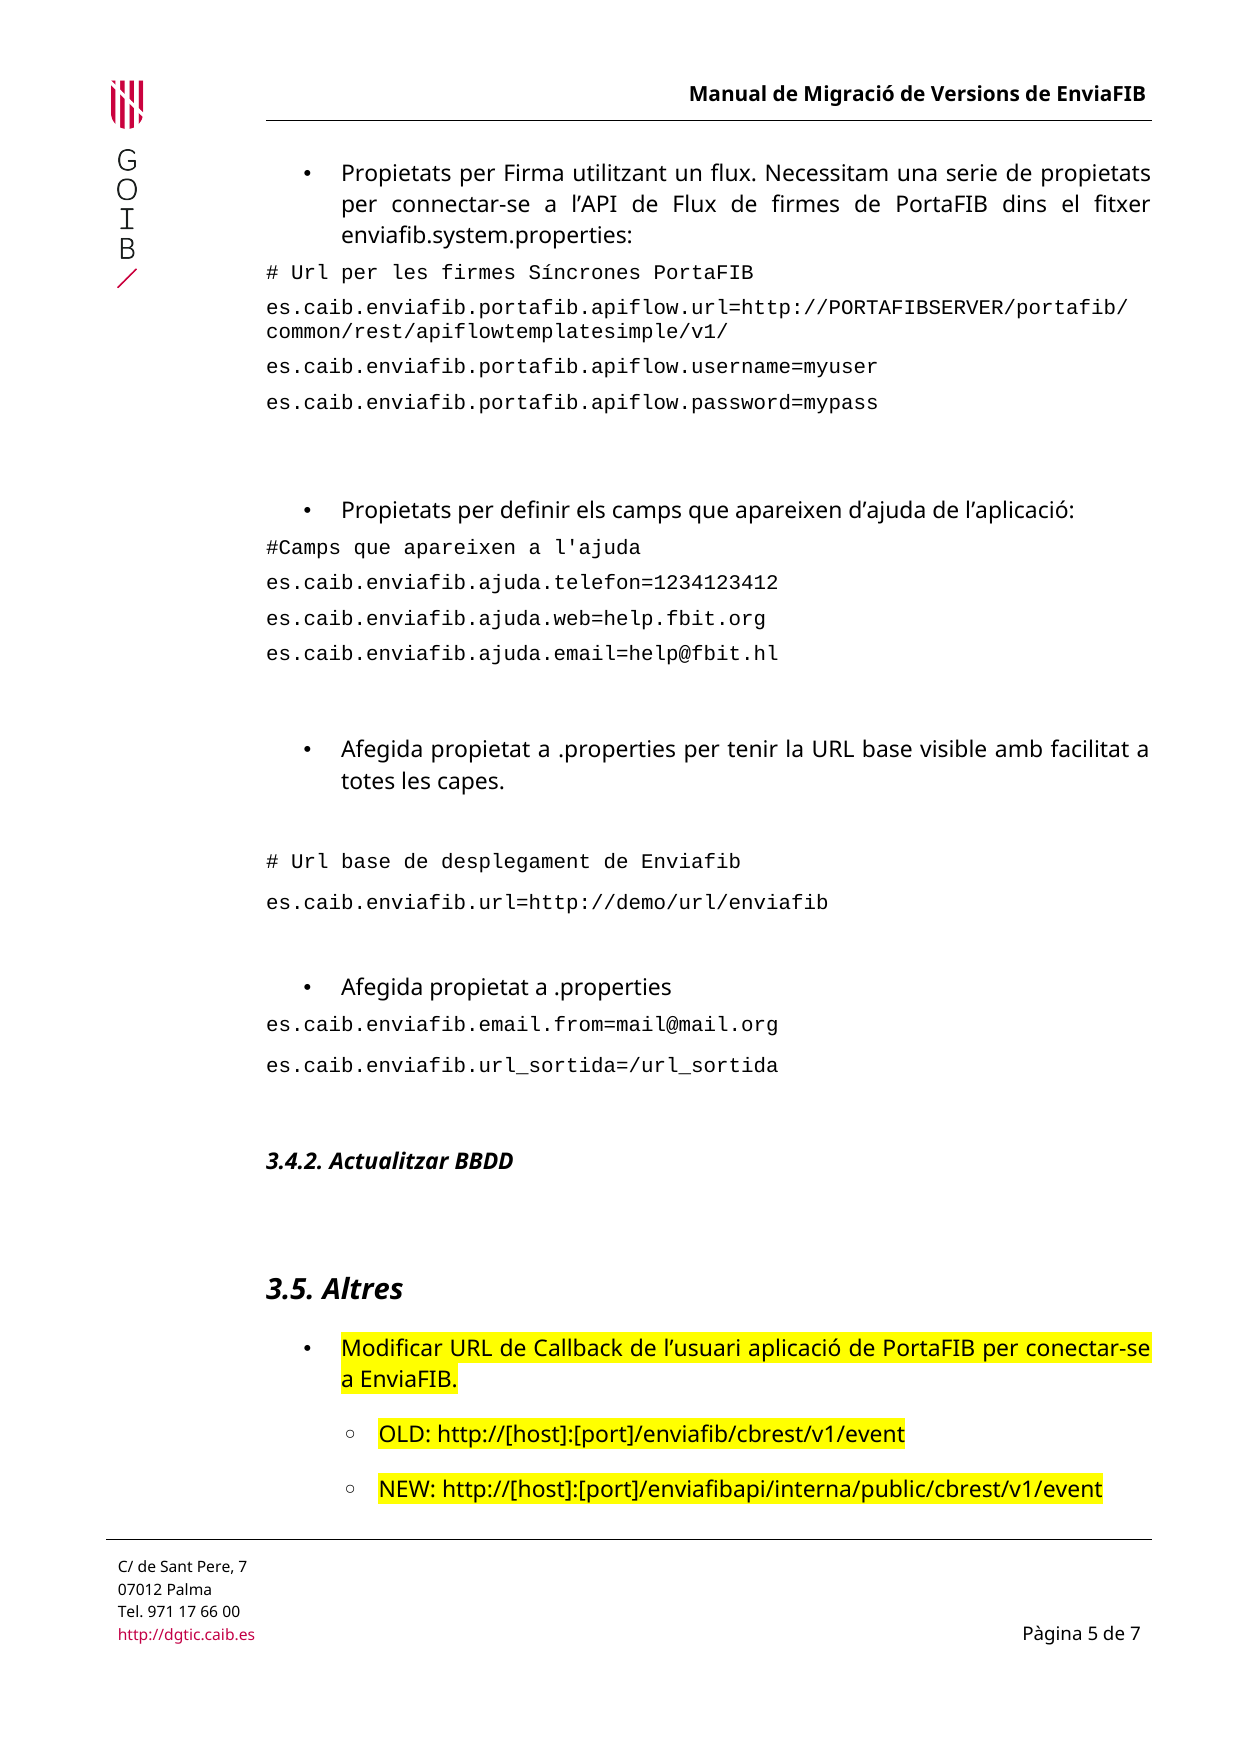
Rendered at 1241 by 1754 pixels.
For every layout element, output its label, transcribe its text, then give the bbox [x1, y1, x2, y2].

list NEW: http://[host]:[port]/enviafibapi/interna/public/cbrest/v1/event [341, 1473, 1152, 1504]
list Propietats per definir els camps que apareixen d’ajuda de l’aplicació: [303, 494, 1152, 525]
subtitle Altres [266, 1268, 1152, 1308]
table_header #Camps que apareixen a l'ajuda es.caib.enviafib.ajuda.telefon=1234123412 es.caib.enviafib.ajuda.web=help.fbit.org es.caib.enviafib.ajuda.email=help@fbit.hl [266, 537, 1152, 678]
subtitle Actualitzar BBDD [266, 1145, 1152, 1176]
picture [82, 57, 172, 319]
list Afegida propietat a .properties [303, 971, 1152, 1002]
list OLD: http://[host]:[port]/enviafib/cbrest/v1/event [341, 1418, 1152, 1449]
table_header # Url base de desplegament de Enviafib es.caib.enviafib.url=http://demo/url/enviafib [266, 851, 1152, 916]
table_header # Url per les firmes Síncrones PortaFIB es.caib.enviafib.portafib.apiflow.url=http://PORTAFIBSERVER/portafib/common/rest/apiflowtemplatesimple/v1/ es.caib.enviafib.portafib.apiflow.username=myuser es.caib.enviafib.portafib.apiflow.password=mypass [266, 262, 1152, 427]
list Modificar URL de Callback de l’usuari aplicació de PortaFIB per conectar-se a EnviaFIB. [303, 1332, 1152, 1394]
table_header es.caib.enviafib.email.from=mail@mail.org es.caib.enviafib.url_sortida=/url_sortida [266, 1014, 1152, 1079]
list Afegida propietat a .properties per tenir la URL base visible amb facilitat a totes les capes. [303, 733, 1152, 796]
list Propietats per Firma utilitzant un flux. Necessitam una serie de propietats per connectar-se a l’API de Flux de firmes de PortaFIB dins el fitxer enviafib.system.properties: [303, 156, 1152, 250]
